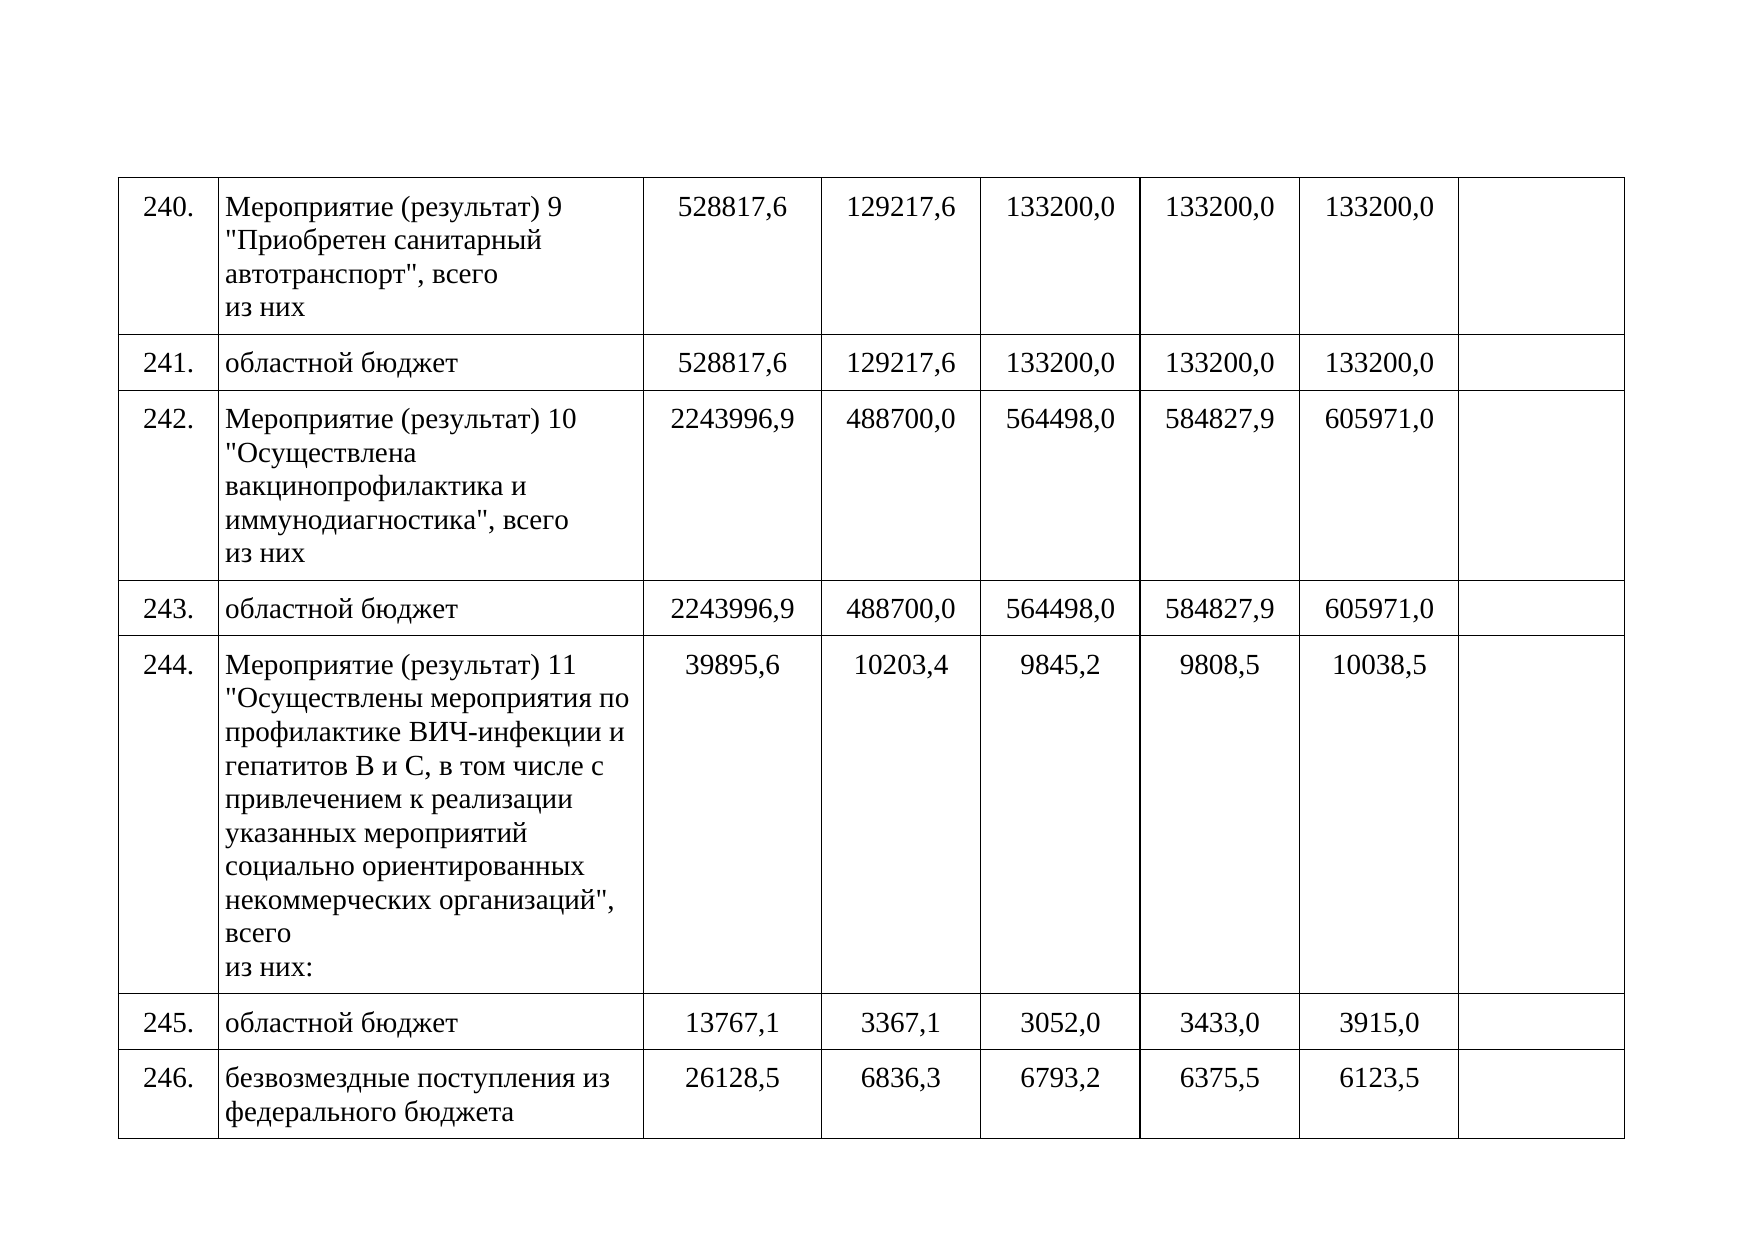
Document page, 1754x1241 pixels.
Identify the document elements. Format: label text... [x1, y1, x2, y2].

table_cell [1459, 335, 1624, 389]
table_cell областной бюджет [219, 581, 643, 635]
table_cell 6375,5 [1141, 1050, 1299, 1138]
table_cell 241. [119, 335, 218, 389]
table_cell 240. [119, 178, 218, 334]
table_cell 9808,5 [1141, 636, 1299, 993]
table_cell 584827,9 [1141, 581, 1299, 635]
table_cell 133200,0 [1300, 178, 1458, 334]
table_cell 3915,0 [1300, 994, 1458, 1049]
table_cell 133200,0 [1141, 335, 1299, 389]
table_cell [1459, 391, 1624, 579]
table_cell областной бюджет [219, 994, 643, 1049]
table_cell 129217,6 [822, 178, 980, 334]
table_cell Мероприятие (результат) 11 "Осуществлены мероприятия по профилактике ВИЧ-инфекции и гепатитов B и C, в том числе с привлечением к реализации указанных мероприятий социально ориентированных некоммерческих организаций", всего из них: [219, 636, 643, 993]
table_cell 245. [119, 994, 218, 1049]
table_cell 9845,2 [981, 636, 1139, 993]
table_cell 133200,0 [981, 178, 1139, 334]
table_cell 3052,0 [981, 994, 1139, 1049]
table_cell 133200,0 [1141, 178, 1299, 334]
table_cell 133200,0 [981, 335, 1139, 389]
table_cell безвозмездные поступления из федерального бюджета [219, 1050, 643, 1138]
table_cell 10038,5 [1300, 636, 1458, 993]
table_cell Мероприятие (результат) 10 "Осуществлена вакцинопрофилактика и иммунодиагностика", всего из них [219, 391, 643, 579]
table_cell 39895,6 [644, 636, 821, 993]
table_cell 605971,0 [1300, 581, 1458, 635]
table_cell 3367,1 [822, 994, 980, 1049]
table_cell [1459, 1050, 1624, 1138]
table_cell 605971,0 [1300, 391, 1458, 579]
table_cell 6793,2 [981, 1050, 1139, 1138]
table_cell 242. [119, 391, 218, 579]
table_cell 564498,0 [981, 391, 1139, 579]
table_cell Мероприятие (результат) 9 "Приобретен санитарный автотранспорт", всего из них [219, 178, 643, 334]
table_cell 2243996,9 [644, 581, 821, 635]
table_cell 246. [119, 1050, 218, 1138]
table_cell 13767,1 [644, 994, 821, 1049]
table_cell 2243996,9 [644, 391, 821, 579]
table_cell 528817,6 [644, 335, 821, 389]
table_cell 488700,0 [822, 391, 980, 579]
table_cell 6123,5 [1300, 1050, 1458, 1138]
table_cell [1459, 636, 1624, 993]
table_cell 129217,6 [822, 335, 980, 389]
table_cell 528817,6 [644, 178, 821, 334]
table_cell [1459, 178, 1624, 334]
table_cell областной бюджет [219, 335, 643, 389]
table_cell 133200,0 [1300, 335, 1458, 389]
table_cell 3433,0 [1141, 994, 1299, 1049]
table_cell 564498,0 [981, 581, 1139, 635]
table_cell 244. [119, 636, 218, 993]
table_cell 584827,9 [1141, 391, 1299, 579]
table_cell 26128,5 [644, 1050, 821, 1138]
table_cell 10203,4 [822, 636, 980, 993]
table_cell 243. [119, 581, 218, 635]
table_cell [1459, 994, 1624, 1049]
table_cell 6836,3 [822, 1050, 980, 1138]
table_cell 488700,0 [822, 581, 980, 635]
table_cell [1459, 581, 1624, 635]
